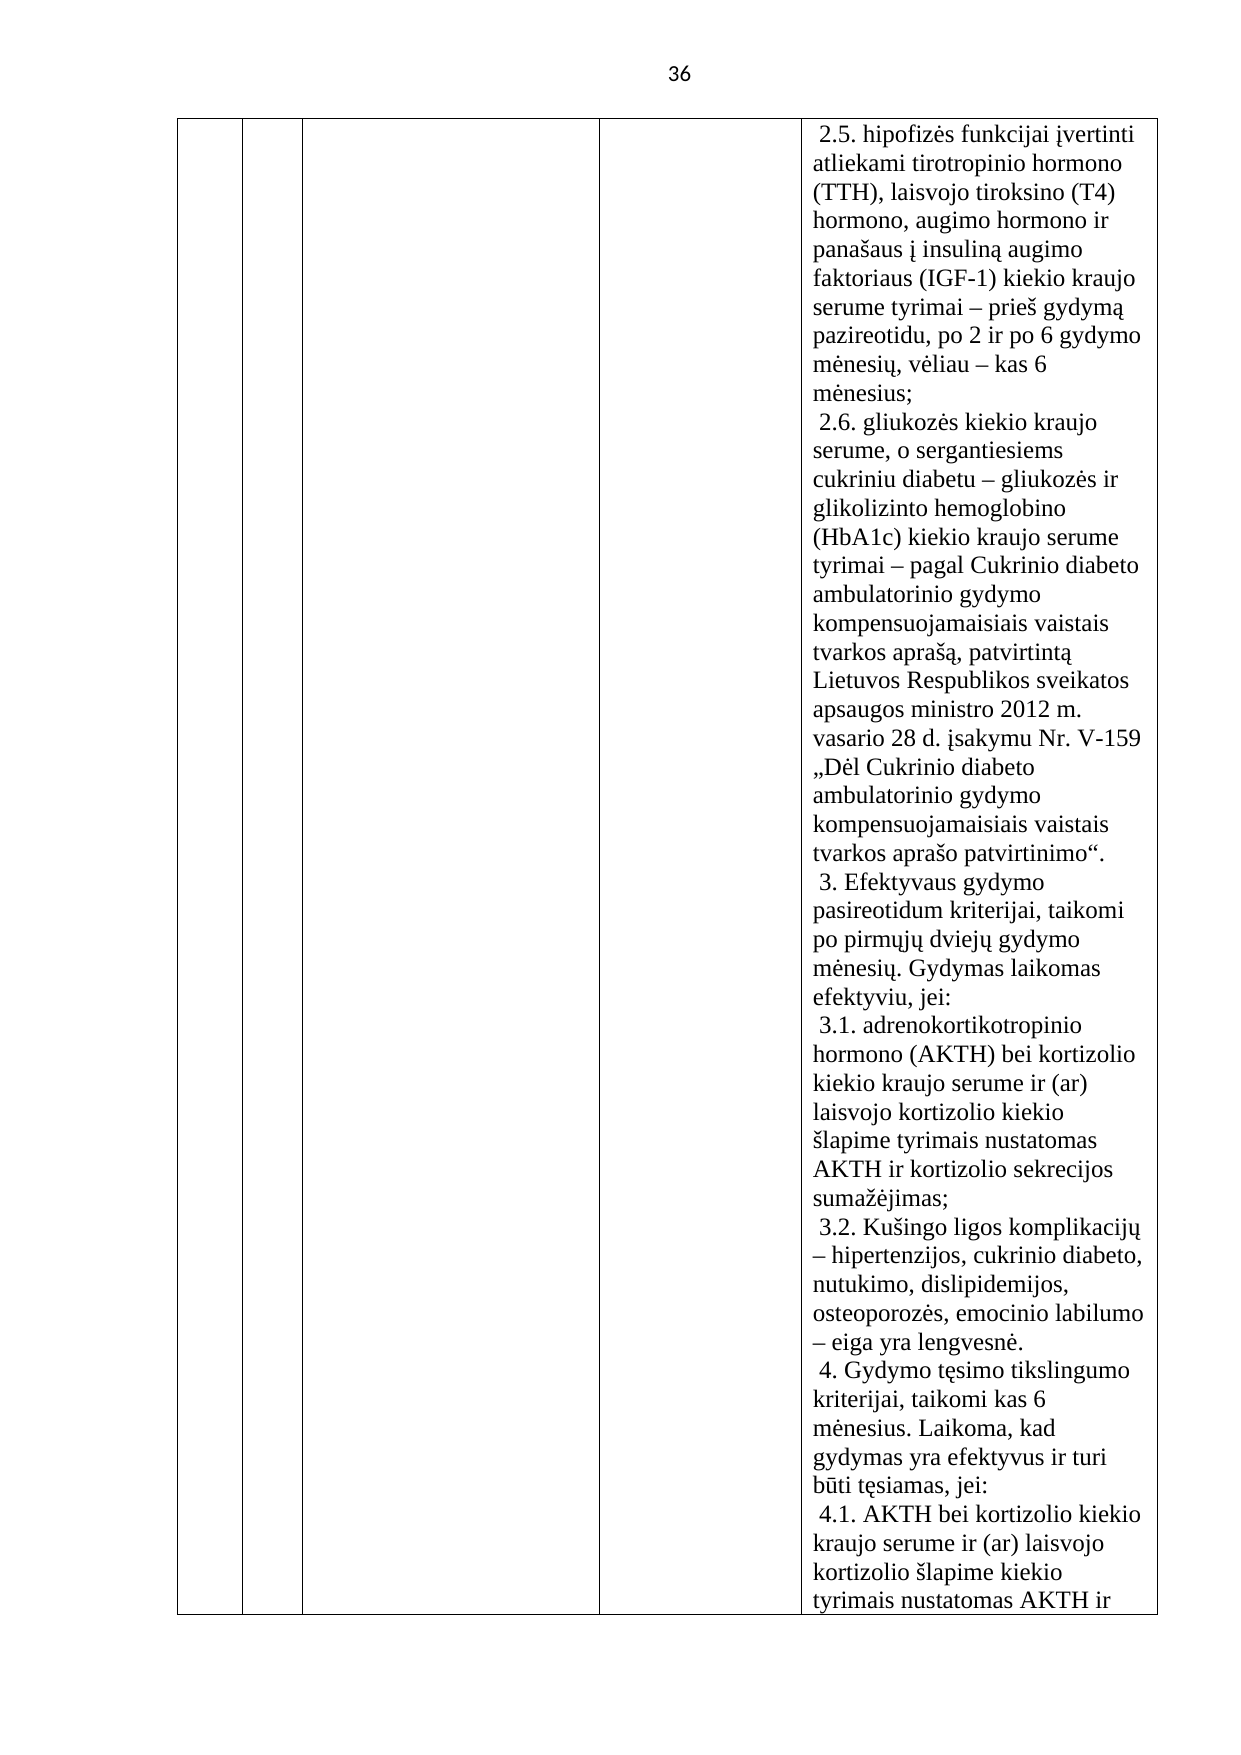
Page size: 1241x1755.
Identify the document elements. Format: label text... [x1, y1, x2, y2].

table_cell [600, 119, 801, 1614]
table_cell [178, 119, 242, 1614]
table_cell [303, 119, 599, 1614]
table_cell [243, 119, 302, 1614]
table_cell 2.5. hipofizės funkcijai įvertinti atliekami tirotropinio hormono (TTH), laisvojo tiroksino (T4) hormono, augimo hormono ir panašaus į insuliną augimo faktoriaus (IGF-1) kiekio kraujo serume tyrimai – prieš gydymą pazireotidu, po 2 ir po 6 gydymo mėnesių, vėliau – kas 6 mėnesius; 2.6. gliukozės kiekio kraujo serume, o sergantiesiems cukriniu diabetu – gliukozės ir glikolizinto hemoglobino (HbA1c) kiekio kraujo serume tyrimai – pagal Cukrinio diabeto ambulatorinio gydymo kompensuojamaisiais vaistais tvarkos aprašą, patvirtintą Lietuvos Respublikos sveikatos apsaugos ministro 2012 m. vasario 28 d. įsakymu Nr. V-159 „Dėl Cukrinio diabeto ambulatorinio gydymo kompensuojamaisiais vaistais tvarkos aprašo patvirtinimo“. 3. Efektyvaus gydymo pasireotidum kriterijai, taikomi po pirmųjų dviejų gydymo mėnesių. Gydymas laikomas efektyviu, jei: 3.1. adrenokortikotropinio hormono (AKTH) bei kortizolio kiekio kraujo serume ir (ar) laisvojo kortizolio kiekio šlapime tyrimais nustatomas AKTH ir kortizolio sekrecijos sumažėjimas; 3.2. Kušingo ligos komplikacijų – hipertenzijos, cukrinio diabeto, nutukimo, dislipidemijos, osteoporozės, emocinio labilumo – eiga yra lengvesnė. 4. Gydymo tęsimo tikslingumo kriterijai, taikomi kas 6 mėnesius. Laikoma, kad gydymas yra efektyvus ir turi būti tęsiamas, jei: 4.1. AKTH bei kortizolio kiekio kraujo serume ir (ar) laisvojo kortizolio šlapime kiekio tyrimais nustatomas AKTH ir [802, 119, 1157, 1614]
